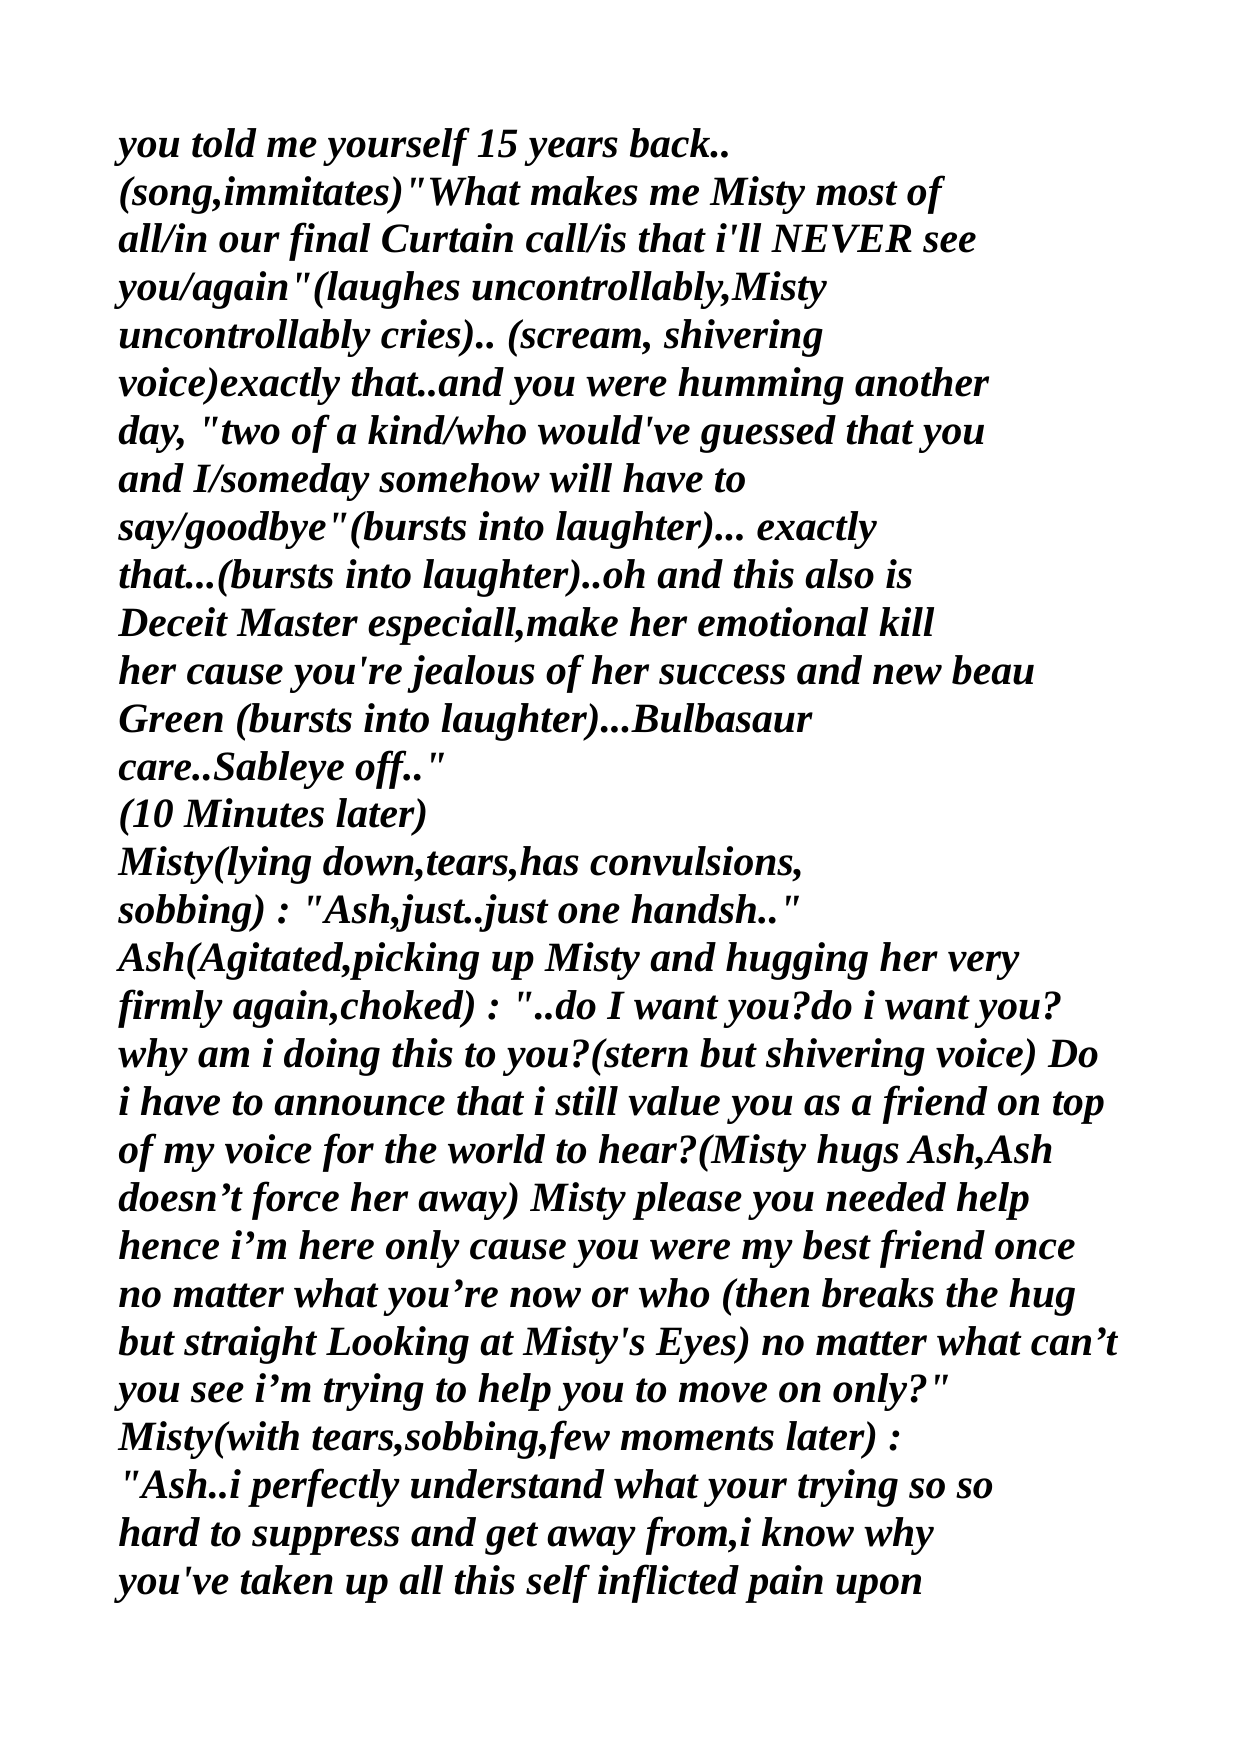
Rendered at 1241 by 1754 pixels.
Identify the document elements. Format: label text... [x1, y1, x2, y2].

text sobbing) : "Ash,just..just one handsh.." [118, 885, 1122, 933]
text "Ash..i perfectly understand what your trying so so [118, 1460, 1122, 1508]
text Deceit Master especiall,make her emotional kill [118, 597, 1122, 645]
text you/again"(laughes uncontrollably,Misty [118, 262, 1122, 310]
text Misty(lying down,tears,has convulsions, [118, 837, 1122, 885]
text (song,immitates)"What makes me Misty most of [118, 166, 1122, 214]
text say/goodbye"(bursts into laughter)... exactly [118, 501, 1122, 549]
text (10 Minutes later) [118, 789, 1122, 837]
text day, "two of a kind/who would've guessed that you [118, 406, 1122, 453]
text you told me yourself 15 years back.. [118, 118, 1122, 166]
text uncontrollably cries).. (scream, shivering [118, 310, 1122, 358]
text you've taken up all this self inflicted pain upon [118, 1556, 1122, 1603]
text Ash(Agitated,picking up Misty and hugging her very firmly again,choked) : "..do I want you?do i want you?why am i doing this to you?(stern but shivering voice) Do i have to announce that i still value you as a friend on top of my voice for the world to hear?(Misty hugs Ash,Ash doesn’t force her away) Misty please you needed help hence i’m here only cause you were my best friend once no matter what you’re now or who (then breaks the hug but straight Looking at Misty's Eyes) no matter what can’t you see i’m trying to help you to move on only?" [118, 933, 1122, 1412]
text her cause you're jealous of her success and new beau Green (bursts into laughter)...Bulbasaur [118, 645, 1122, 741]
text that...(bursts into laughter)..oh and this also is [118, 549, 1122, 597]
text hard to suppress and get away from,i know why [118, 1508, 1122, 1556]
text care..Sableye off.." [118, 741, 1122, 789]
text and I/someday somehow will have to [118, 453, 1122, 501]
text voice)exactly that..and you were humming another [118, 358, 1122, 406]
text all/in our final Curtain call/is that i'll NEVER see [118, 214, 1122, 262]
text Misty(with tears,sobbing,few moments later) : [118, 1412, 1122, 1460]
